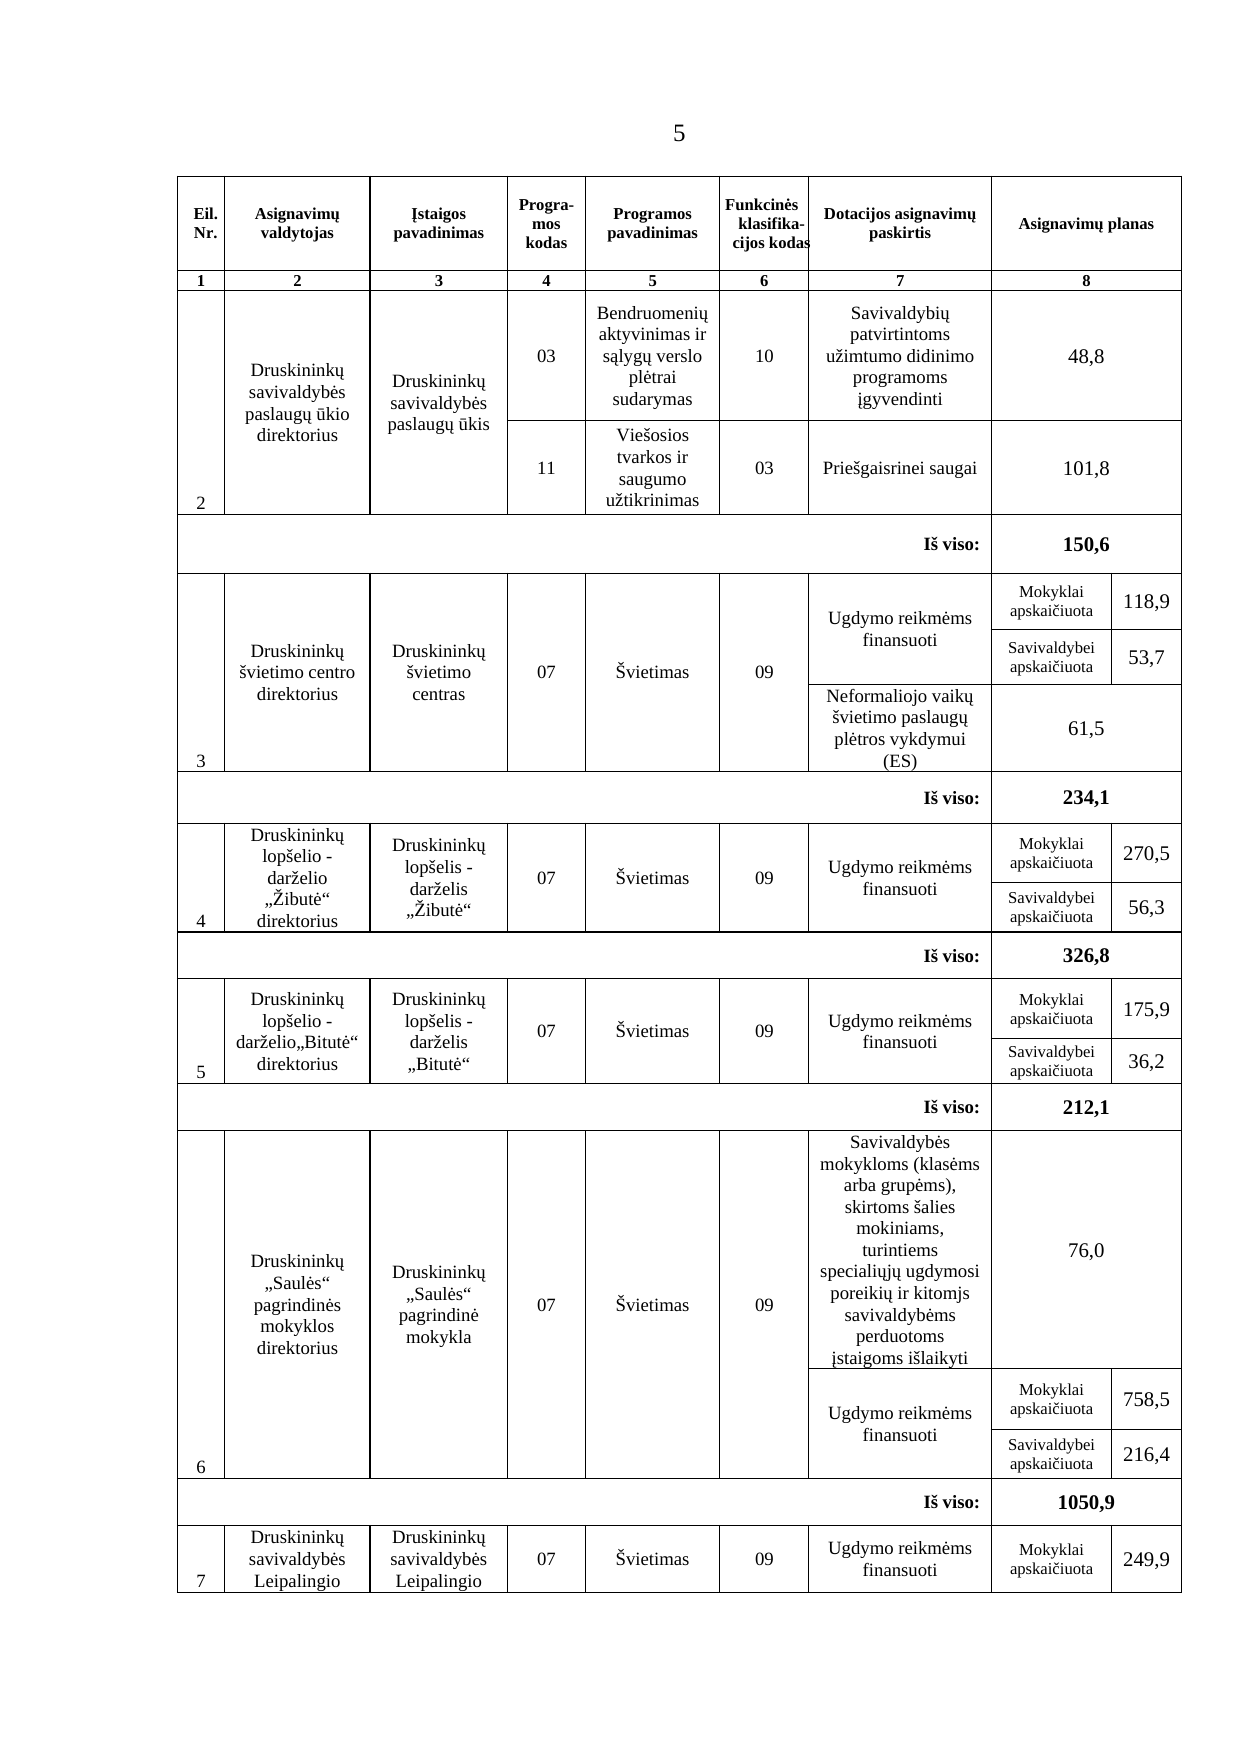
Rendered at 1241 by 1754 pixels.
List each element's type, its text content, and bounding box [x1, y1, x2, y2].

table_cell 03 [508, 291, 585, 420]
table_cell Savivaldybei apskaičiuota [992, 1039, 1111, 1083]
table_header Dotacijos asignavimų paskirtis [809, 177, 991, 270]
table_cell 118,9 [1112, 574, 1181, 629]
table_cell Druskininkų lopšelio - darželio „Žibutė“ direktorius [225, 824, 369, 931]
table_cell Druskininkų savivaldybės paslaugų ūkio direktorius [225, 291, 369, 514]
table_cell 175,9 [1112, 979, 1181, 1038]
table_header Asignavimų planas [992, 177, 1181, 270]
table_cell 07 [508, 1131, 585, 1478]
table_cell Mokyklai apskaičiuota [992, 1369, 1111, 1429]
table_cell Ugdymo reikmėms finansuoti [809, 979, 991, 1083]
table_cell 1050,9 [992, 1479, 1181, 1525]
table_cell 56,3 [1112, 883, 1181, 931]
table_cell Druskininkų savivaldybės Leipalingio [371, 1526, 507, 1592]
table_cell 5 [586, 271, 719, 290]
table_cell 53,7 [1112, 630, 1181, 684]
table_cell 150,6 [992, 515, 1181, 572]
table_cell 10 [720, 291, 808, 420]
table_header Programos pavadinimas [586, 177, 719, 270]
table_cell 2 [178, 291, 224, 514]
table_cell Bendruomenių aktyvinimas ir sąlygų verslo plėtrai sudarymas [586, 291, 719, 420]
table_cell 5 [178, 979, 224, 1083]
table_cell 07 [508, 824, 585, 931]
table_cell 61,5 [992, 685, 1181, 771]
table_cell 234,1 [992, 772, 1181, 823]
table_cell 07 [508, 979, 585, 1083]
table_cell 7 [178, 1526, 224, 1592]
table_cell Iš viso: [178, 515, 991, 572]
table_cell 07 [508, 574, 585, 771]
table_cell Mokyklai apskaičiuota [992, 1526, 1111, 1592]
table_cell 101,8 [992, 421, 1181, 514]
table_cell Druskininkų „Saulės“ pagrindinė mokykla [371, 1131, 507, 1478]
table_cell Švietimas [586, 824, 719, 931]
table_cell 09 [720, 979, 808, 1083]
table_cell 758,5 [1112, 1369, 1181, 1429]
table_cell Druskininkų savivaldybės paslaugų ūkis [371, 291, 507, 514]
table_cell Mokyklai apskaičiuota [992, 574, 1111, 629]
table_cell 09 [720, 574, 808, 771]
table_cell Druskininkų „Saulės“ pagrindinės mokyklos direktorius [225, 1131, 369, 1478]
table_cell Iš viso: [178, 772, 991, 823]
table_cell Iš viso: [178, 1084, 991, 1130]
table_cell 36,2 [1112, 1039, 1181, 1083]
table_cell 1 [178, 271, 224, 290]
table_cell 48,8 [992, 291, 1181, 420]
table_cell Druskininkų švietimo centras [371, 574, 507, 771]
table_cell 07 [508, 1526, 585, 1592]
table_cell 09 [720, 1131, 808, 1478]
table_cell 4 [178, 824, 224, 931]
table_cell Druskininkų lopšelis - darželis „Bitutė“ [371, 979, 507, 1083]
table_cell Ugdymo reikmėms finansuoti [809, 1526, 991, 1592]
table_cell 216,4 [1112, 1430, 1181, 1478]
table_cell 6 [720, 271, 808, 290]
table_cell 3 [178, 574, 224, 771]
table_cell Druskininkų švietimo centro direktorius [225, 574, 369, 771]
table_cell 03 [720, 421, 808, 514]
table_cell 09 [720, 1526, 808, 1592]
table_cell Savivaldybei apskaičiuota [992, 1430, 1111, 1478]
table_cell Druskininkų lopšelis - darželis „Žibutė“ [371, 824, 507, 931]
table_cell Mokyklai apskaičiuota [992, 824, 1111, 882]
table_cell Iš viso: [178, 1479, 991, 1525]
table_cell Švietimas [586, 1131, 719, 1478]
table_cell Švietimas [586, 1526, 719, 1592]
table_cell 11 [508, 421, 585, 514]
table_cell Iš viso: [178, 933, 991, 978]
table_cell 3 [371, 271, 507, 290]
table_header Funkcinės klasifika-cijos kodas [720, 177, 808, 270]
table_cell 76,0 [992, 1131, 1181, 1368]
table_cell 8 [992, 271, 1181, 290]
table_cell Priešgaisrinei saugai [809, 421, 991, 514]
table_cell Ugdymo reikmėms finansuoti [809, 1369, 991, 1478]
table_header Įstaigos pavadinimas [371, 177, 507, 270]
table_cell Viešosios tvarkos ir saugumo užtikrinimas [586, 421, 719, 514]
table_cell Savivaldybių patvirtintoms užimtumo didinimo programoms įgyvendinti [809, 291, 991, 420]
table_cell Savivaldybės mokykloms (klasėms arba grupėms), skirtoms šalies mokiniams, turintiems specialiųjų ugdymosi poreikių ir kitomjs savivaldybėms perduotoms įstaigoms išlaikyti [809, 1131, 991, 1368]
table_cell Švietimas [586, 979, 719, 1083]
table_cell Druskininkų savivaldybės Leipalingio [225, 1526, 369, 1592]
table_cell Švietimas [586, 574, 719, 771]
table_cell 4 [508, 271, 585, 290]
table_cell Neformaliojo vaikų švietimo paslaugų plėtros vykdymui (ES) [809, 685, 991, 771]
table_cell 212,1 [992, 1084, 1181, 1130]
table_cell 2 [225, 271, 369, 290]
table_cell Savivaldybei apskaičiuota [992, 883, 1111, 931]
table_cell Savivaldybei apskaičiuota [992, 630, 1111, 684]
table_cell Ugdymo reikmėms finansuoti [809, 574, 991, 684]
table_cell 270,5 [1112, 824, 1181, 882]
table_header Eil. Nr. [178, 177, 224, 270]
table_cell 6 [178, 1131, 224, 1478]
table_header Progra-mos kodas [508, 177, 585, 270]
table_cell 7 [809, 271, 991, 290]
table_cell Druskininkų lopšelio - darželio„Bitutė“ direktorius [225, 979, 369, 1083]
table_cell 249,9 [1112, 1526, 1181, 1592]
table_header Asignavimų valdytojas [225, 177, 369, 270]
table_cell 09 [720, 824, 808, 931]
table_cell 326,8 [992, 933, 1181, 978]
table_cell Ugdymo reikmėms finansuoti [809, 824, 991, 931]
table_cell Mokyklai apskaičiuota [992, 979, 1111, 1038]
